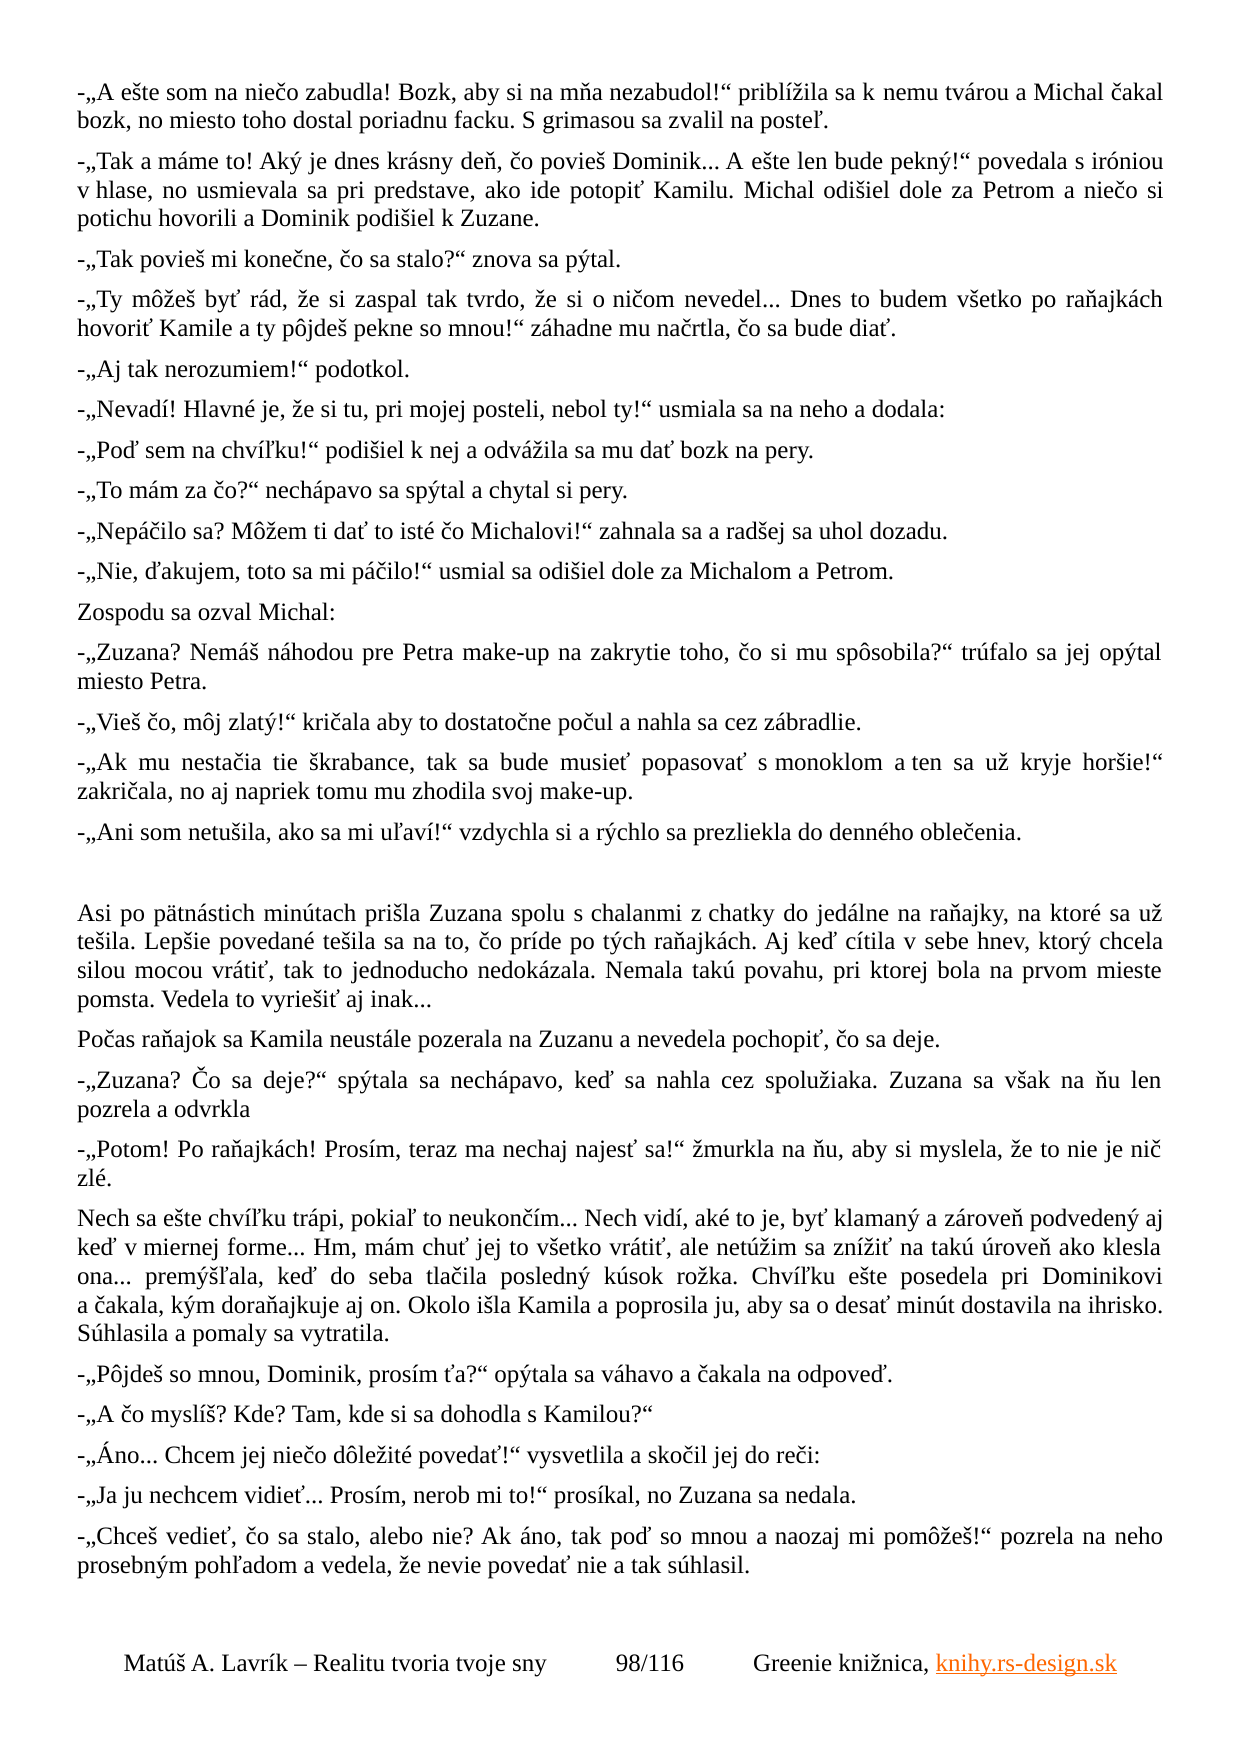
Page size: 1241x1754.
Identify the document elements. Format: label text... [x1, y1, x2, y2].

text -„Chceš vedieť, čo sa stalo, alebo nie? Ak áno, tak poď so mnou a naozaj mi pomôžeš!“ pozrela na neho prosebným pohľadom a vedela, že nevie povedať nie a tak súhlasil. [77, 1521, 1163, 1578]
text Nech sa ešte chvíľku trápi, pokiaľ to neukončím... Nech vidí, aké to je, byť klamaný a zároveň podvedený aj keď v miernej forme... Hm, mám chuť jej to všetko vrátiť, ale netúžim sa znížiť na takú úroveň ako klesla ona... premýšľala, keď do seba tlačila posledný kúsok rožka. Chvíľku ešte posedela pri Dominikovi a čakala, kým doraňajkuje aj on. Okolo išla Kamila a poprosila ju, aby sa o desať minút dostavila na ihrisko. Súhlasila a pomaly sa vytratila. [77, 1203, 1163, 1347]
text -„Zuzana? Čo sa deje?“ spýtala sa nechápavo, keď sa nahla cez spolužiaka. Zuzana sa však na ňu len pozrela a odvrkla [77, 1065, 1163, 1122]
text -„Poď sem na chvíľku!“ podišiel k nej a odvážila sa mu dať bozk na pery. [77, 435, 1163, 464]
text -„Vieš čo, môj zlatý!“ kričala aby to dostatočne počul a nahla sa cez zábradlie. [77, 707, 1163, 736]
text -„Ani som netušila, ako sa mi uľaví!“ vzdychla si a rýchlo sa prezliekla do denného oblečenia. [77, 817, 1163, 845]
text -„A čo myslíš? Kde? Tam, kde si sa dohodla s Kamilou?“ [77, 1399, 1163, 1428]
text -„Áno... Chcem jej niečo dôležité povedať!“ vysvetlila a skočil jej do reči: [77, 1440, 1163, 1469]
text Asi po pätnástich minútach prišla Zuzana spolu s chalanmi z chatky do jedálne na raňajky, na ktoré sa už tešila. Lepšie povedané tešila sa na to, čo príde po tých raňajkách. Aj keď cítila v sebe hnev, ktorý chcela silou mocou vrátiť, tak to jednoducho nedokázala. Nemala takú povahu, pri ktorej bola na prvom mieste pomsta. Vedela to vyriešiť aj inak... [77, 898, 1163, 1013]
text -„Pôjdeš so mnou, Dominik, prosím ťa?“ opýtala sa váhavo a čakala na odpoveď. [77, 1359, 1163, 1388]
text -„Nevadí! Hlavné je, že si tu, pri mojej posteli, nebol ty!“ usmiala sa na neho a dodala: [77, 394, 1163, 423]
text -„To mám za čo?“ nechápavo sa spýtal a chytal si pery. [77, 475, 1163, 504]
text -„Aj tak nerozumiem!“ podotkol. [77, 354, 1163, 383]
text -„Ja ju nechcem vidieť... Prosím, nerob mi to!“ prosíkal, no Zuzana sa nedala. [77, 1481, 1163, 1509]
text -„Tak a máme to! Aký je dnes krásny deň, čo povieš Dominik... A ešte len bude pekný!“ povedala s iróniou v hlase, no usmievala sa pri predstave, ako ide potopiť Kamilu. Michal odišiel dole za Petrom a niečo si potichu hovorili a Dominik podišiel k Zuzane. [77, 146, 1163, 232]
text Počas raňajok sa Kamila neustále pozerala na Zuzanu a nevedela pochopiť, čo sa deje. [77, 1024, 1163, 1053]
text -„A ešte som na niečo zabudla! Bozk, aby si na mňa nezabudol!“ priblížila sa k nemu tvárou a Michal čakal bozk, no miesto toho dostal poriadnu facku. S grimasou sa zvalil na posteľ. [77, 77, 1163, 134]
text -„Potom! Po raňajkách! Prosím, teraz ma nechaj najesť sa!“ žmurkla na ňu, aby si myslela, že to nie je nič zlé. [77, 1134, 1163, 1192]
text -„Zuzana? Nemáš náhodou pre Petra make-up na zakrytie toho, čo si mu spôsobila?“ trúfalo sa jej opýtal miesto Petra. [77, 637, 1163, 695]
text -„Nie, ďakujem, toto sa mi páčilo!“ usmial sa odišiel dole za Michalom a Petrom. [77, 556, 1163, 585]
text Zospodu sa ozval Michal: [77, 597, 1163, 626]
text -„Ty môžeš byť rád, že si zaspal tak tvrdo, že si o ničom nevedel... Dnes to budem všetko po raňajkách hovoriť Kamile a ty pôjdeš pekne so mnou!“ záhadne mu načrtla, čo sa bude diať. [77, 284, 1163, 342]
text -„Nepáčilo sa? Môžem ti dať to isté čo Michalovi!“ zahnala sa a radšej sa uhol dozadu. [77, 516, 1163, 545]
text -„Tak povieš mi konečne, čo sa stalo?“ znova sa pýtal. [77, 244, 1163, 273]
text -„Ak mu nestačia tie škrabance, tak sa bude musieť popasovať s monoklom a ten sa už kryje horšie!“ zakričala, no aj napriek tomu mu zhodila svoj make-up. [77, 747, 1163, 805]
